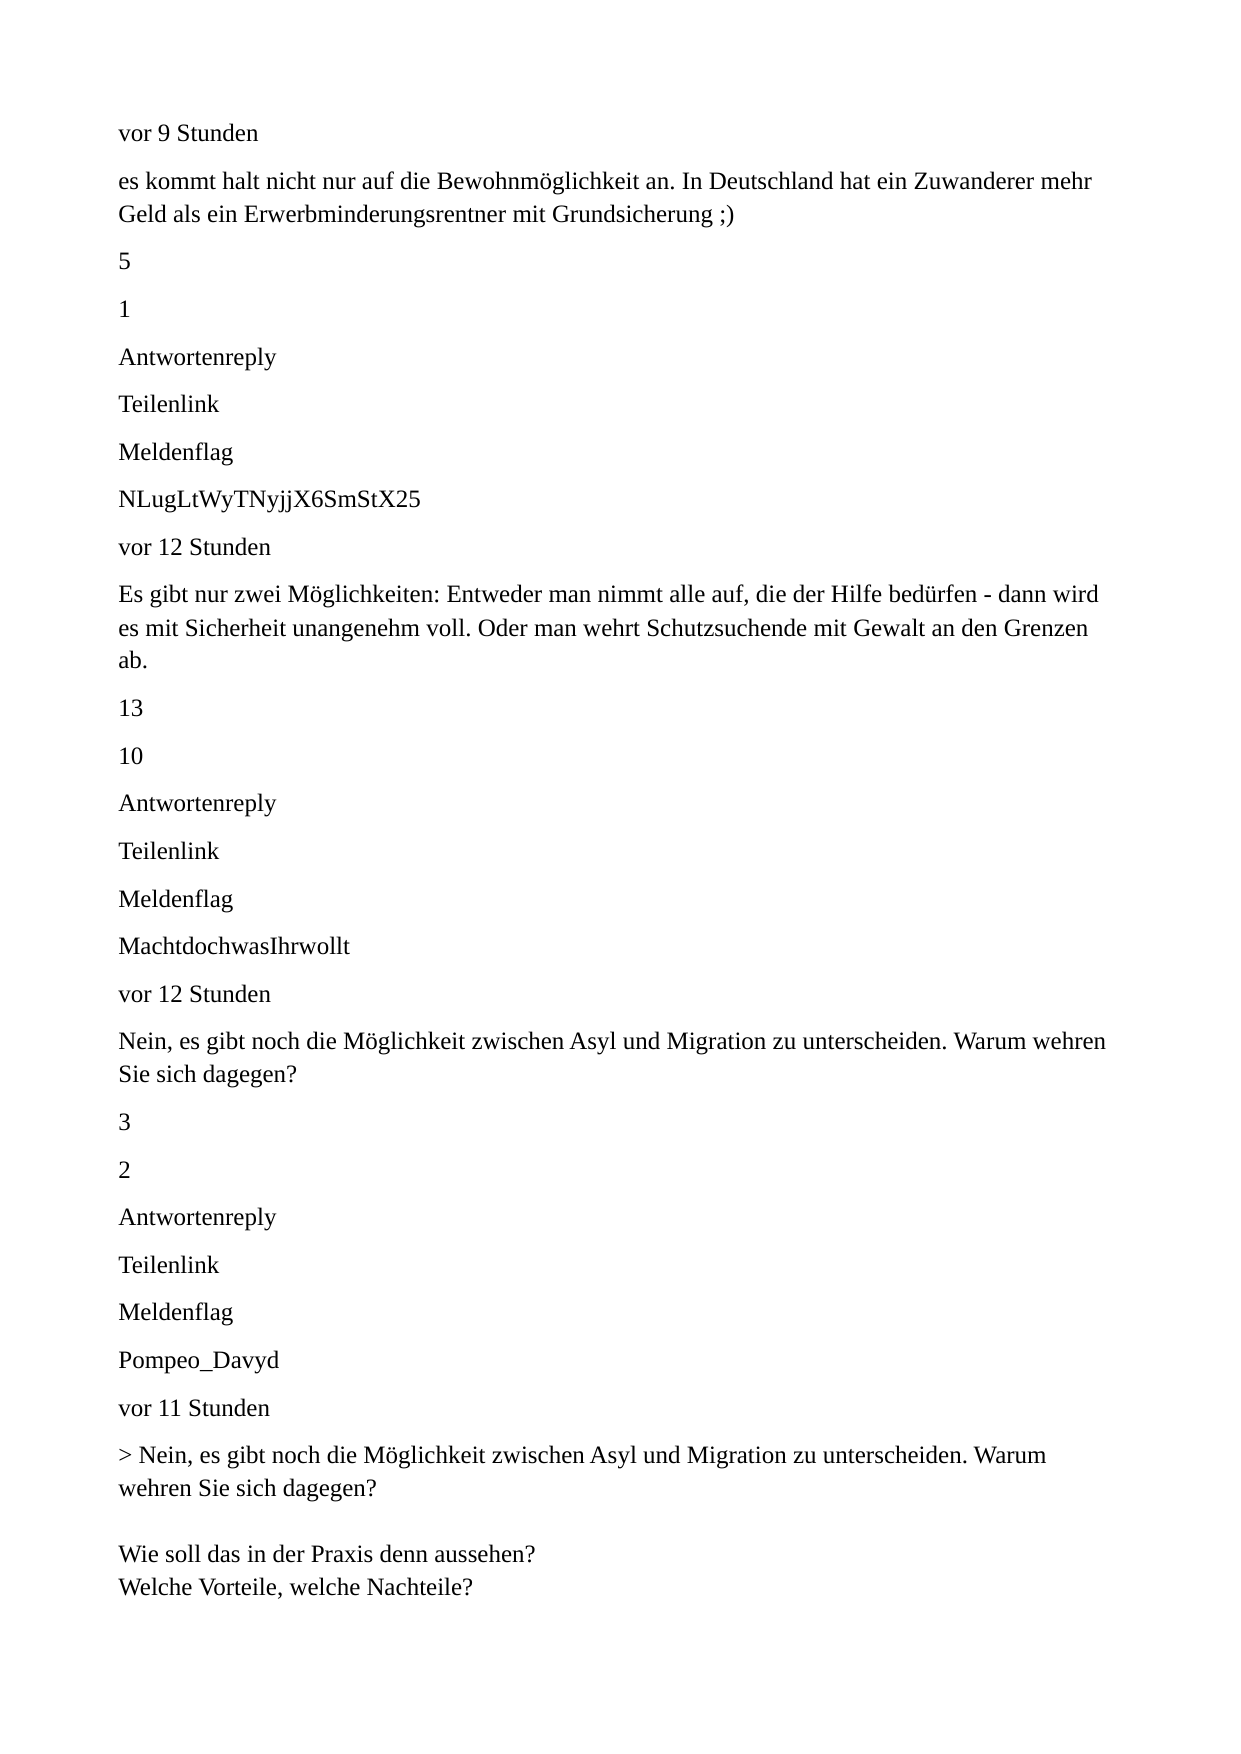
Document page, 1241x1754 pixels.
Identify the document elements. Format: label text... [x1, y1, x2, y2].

text Teilenlink [118, 389, 1122, 418]
text Teilenlink [118, 836, 1122, 865]
text Es gibt nur zwei Möglichkeiten: Entweder man nimmt alle auf, die der Hilfe bedürfen - dann wird es mit Sicherheit unangenehm voll. Oder man wehrt Schutzsuchende mit Gewalt an den Grenzen ab. [118, 579, 1122, 674]
text Meldenflag [118, 884, 1122, 912]
text 3 [118, 1107, 1122, 1136]
text vor 12 Stunden [118, 532, 1122, 561]
text 13 [118, 693, 1122, 722]
text 2 [118, 1155, 1122, 1183]
text es kommt halt nicht nur auf die Bewohnmöglichkeit an. In Deutschland hat ein Zuwanderer mehr Geld als ein Erwerbminderungsrentner mit Grundsicherung ;) [118, 166, 1122, 227]
text Antwortenreply [118, 788, 1122, 817]
text Meldenflag [118, 437, 1122, 466]
text MachtdochwasIhrwollt [118, 931, 1122, 960]
text vor 9 Stunden [118, 118, 1122, 147]
text 1 [118, 294, 1122, 323]
text Teilenlink [118, 1250, 1122, 1279]
text Pompeo_Davyd [118, 1345, 1122, 1374]
text Nein, es gibt noch die Möglichkeit zwischen Asyl und Migration zu unterscheiden. Warum wehren Sie sich dagegen? [118, 1026, 1122, 1088]
text 10 [118, 741, 1122, 769]
text Antwortenreply [118, 1202, 1122, 1231]
text NLugLtWyTNyjjX6SmStX25 [118, 484, 1122, 513]
text vor 12 Stunden [118, 979, 1122, 1008]
text vor 11 Stunden [118, 1393, 1122, 1421]
text > Nein, es gibt noch die Möglichkeit zwischen Asyl und Migration zu unterscheiden. Warum wehren Sie sich dagegen? Wie soll das in der Praxis denn aussehen? Welche Vorteile, welche Nachteile? [118, 1440, 1122, 1601]
text 5 [118, 246, 1122, 275]
text Antwortenreply [118, 342, 1122, 370]
text Meldenflag [118, 1297, 1122, 1326]
